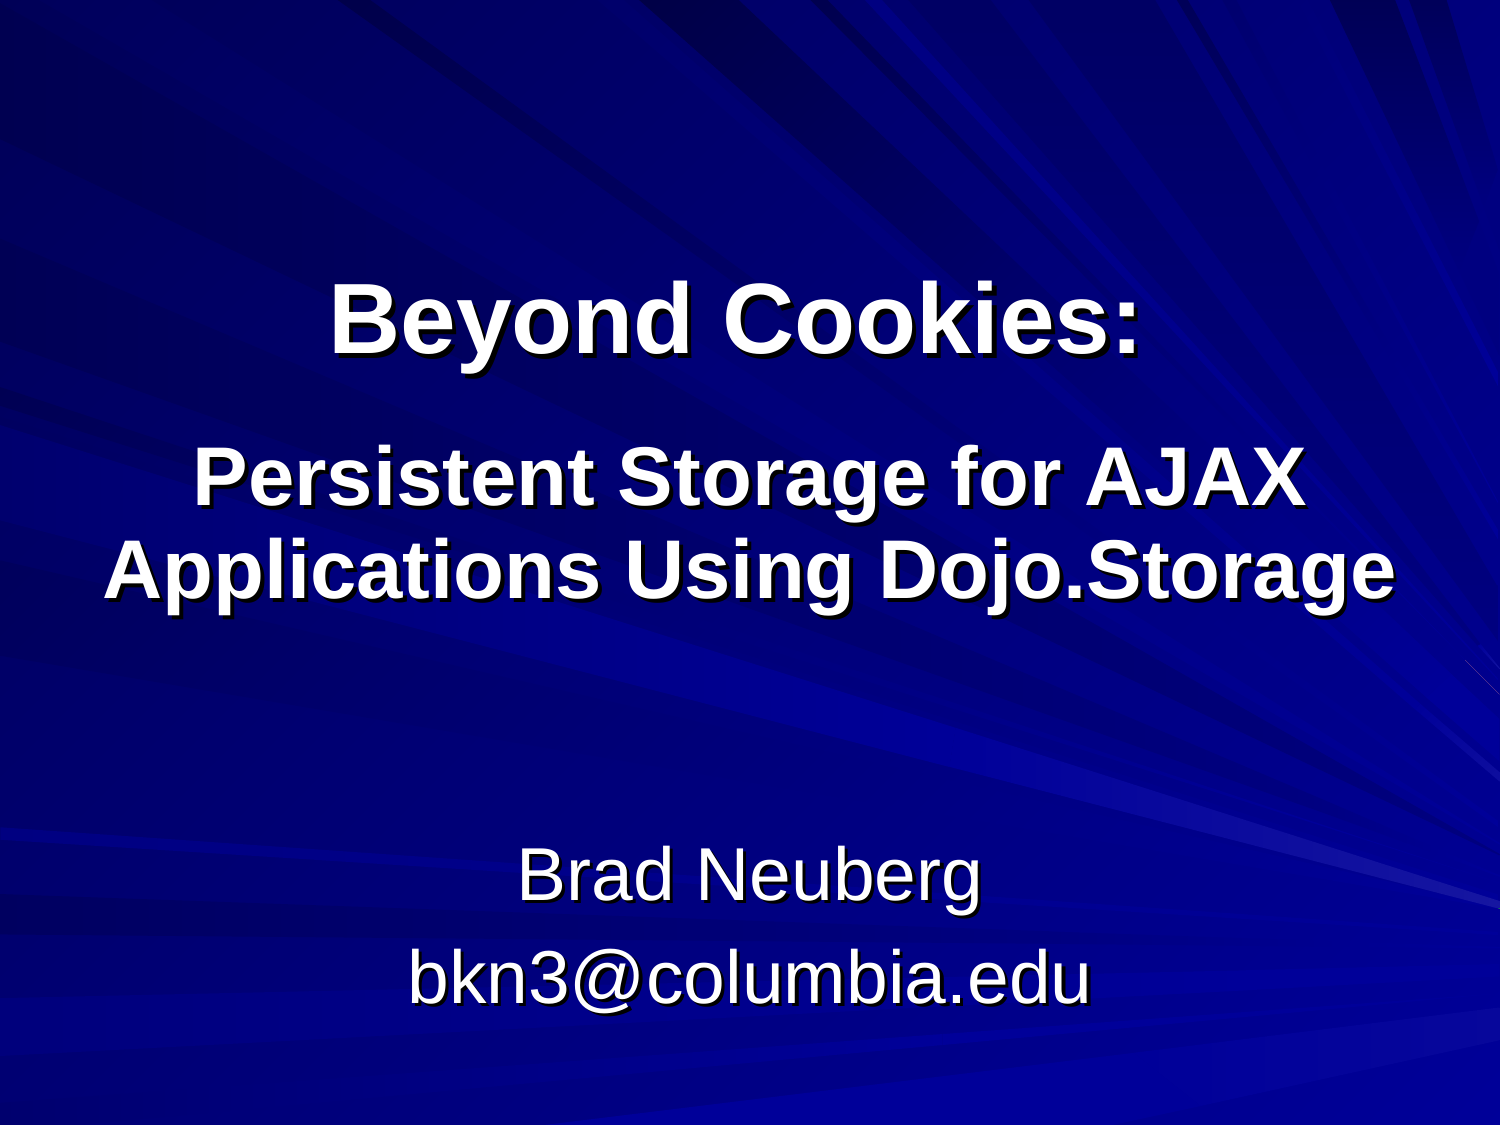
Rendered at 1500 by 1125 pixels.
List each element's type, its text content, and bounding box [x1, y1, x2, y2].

title Beyond Cookies: Persistent Storage for AJAX Applications Using Dojo.Storage [75, 262, 1426, 618]
subtitle Brad Neuberg bkn3@columbia.edu [225, 825, 1276, 1113]
